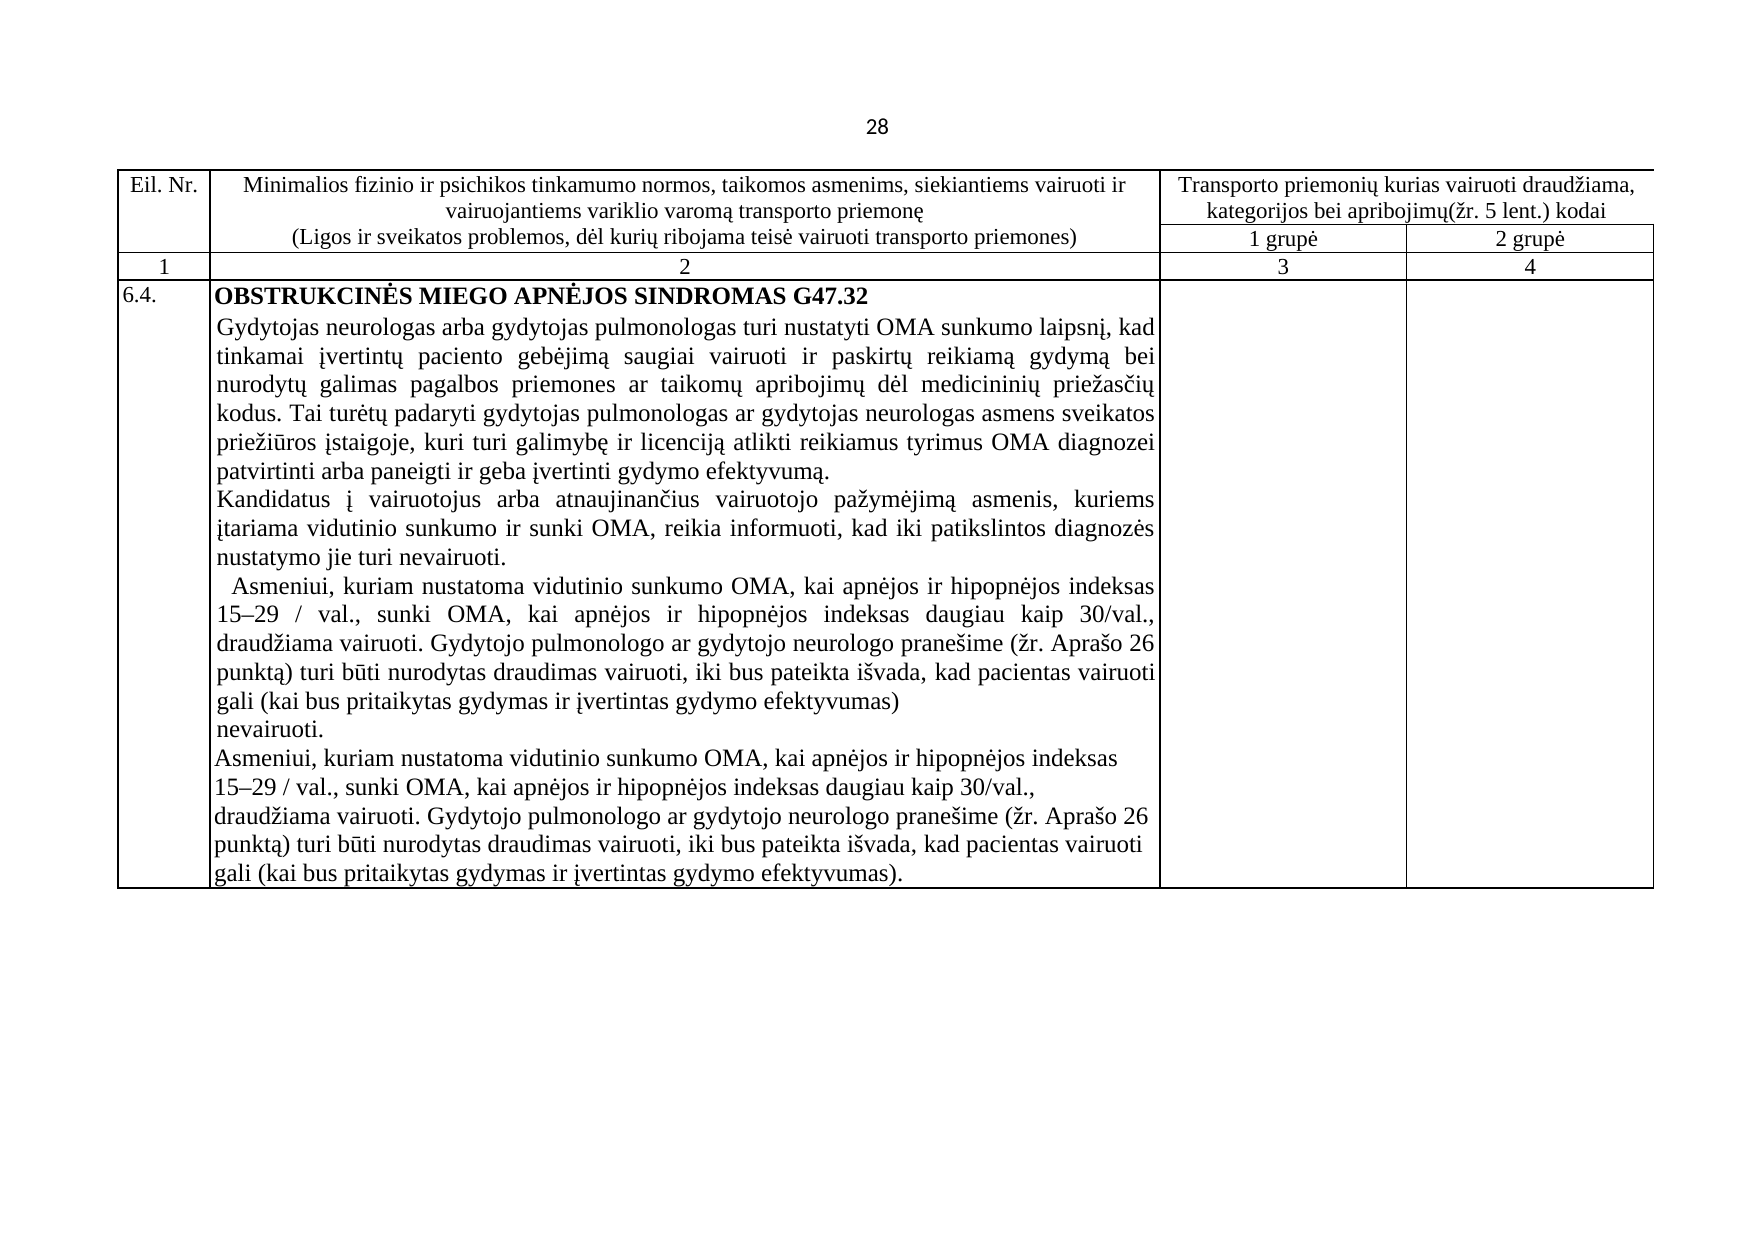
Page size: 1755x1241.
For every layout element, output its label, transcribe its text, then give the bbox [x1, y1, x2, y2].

table_cell 1 [119, 253, 209, 279]
table_header Eil. Nr. [119, 171, 209, 251]
table_cell 2 [211, 253, 1159, 279]
table_cell 1 grupė [1161, 225, 1406, 251]
table_header Minimalios fizinio ir psichikos tinkamumo normos, taikomos asmenims, siekiantiems vairuoti ir vairuojantiems variklio varomą transporto priemonę (Ligos ir sveikatos problemos, dėl kurių ribojama teisė vairuoti transporto priemones) [211, 171, 1159, 251]
table_header Transporto priemonių kurias vairuoti draudžiama, kategorijos bei apribojimų(žr. 5 lent.) kodai [1161, 171, 1653, 223]
table_cell [1407, 281, 1653, 887]
table_cell OBSTRUKCINĖS MIEGO APNĖJOS SINDROMAS G47.32 Gydytojas neurologas arba gydytojas pulmonologas turi nustatyti OMA sunkumo laipsnį, kad tinkamai įvertintų paciento gebėjimą saugiai vairuoti ir paskirtų reikiamą gydymą bei nurodytų galimas pagalbos priemones ar taikomų apribojimų dėl medicininių priežasčių kodus. Tai turėtų padaryti gydytojas pulmonologas ar gydytojas neurologas asmens sveikatos priežiūros įstaigoje, kuri turi galimybę ir licenciją atlikti reikiamus tyrimus OMA diagnozei patvirtinti arba paneigti ir geba įvertinti gydymo efektyvumą. Kandidatus į vairuotojus arba atnaujinančius vairuotojo pažymėjimą asmenis, kuriems įtariama vidutinio sunkumo ir sunki OMA, reikia informuoti, kad iki patikslintos diagnozės nustatymo jie turi nevairuoti. Asmeniui, kuriam nustatoma vidutinio sunkumo OMA, kai apnėjos ir hipopnėjos indeksas 15–29 / val., sunki OMA, kai apnėjos ir hipopnėjos indeksas daugiau kaip 30/val., draudžiama vairuoti. Gydytojo pulmonologo ar gydytojo neurologo pranešime (žr. Aprašo 26 punktą) turi būti nurodytas draudimas vairuoti, iki bus pateikta išvada, kad pacientas vairuoti gali (kai bus pritaikytas gydymas ir įvertintas gydymo efektyvumas) nevairuoti. Asmeniui, kuriam nustatoma vidutinio sunkumo OMA, kai apnėjos ir hipopnėjos indeksas 15–29 / val., sunki OMA, kai apnėjos ir hipopnėjos indeksas daugiau kaip 30/val., draudžiama vairuoti. Gydytojo pulmonologo ar gydytojo neurologo pranešime (žr. Aprašo 26 punktą) turi būti nurodytas draudimas vairuoti, iki bus pateikta išvada, kad pacientas vairuoti gali (kai bus pritaikytas gydymas ir įvertintas gydymo efektyvumas). [211, 281, 1159, 887]
table_cell 4 [1407, 253, 1653, 279]
table_cell [1161, 281, 1406, 887]
table_cell 3 [1161, 253, 1406, 279]
table_cell 2 grupė [1407, 225, 1653, 251]
table_cell 6.4. [119, 281, 209, 887]
